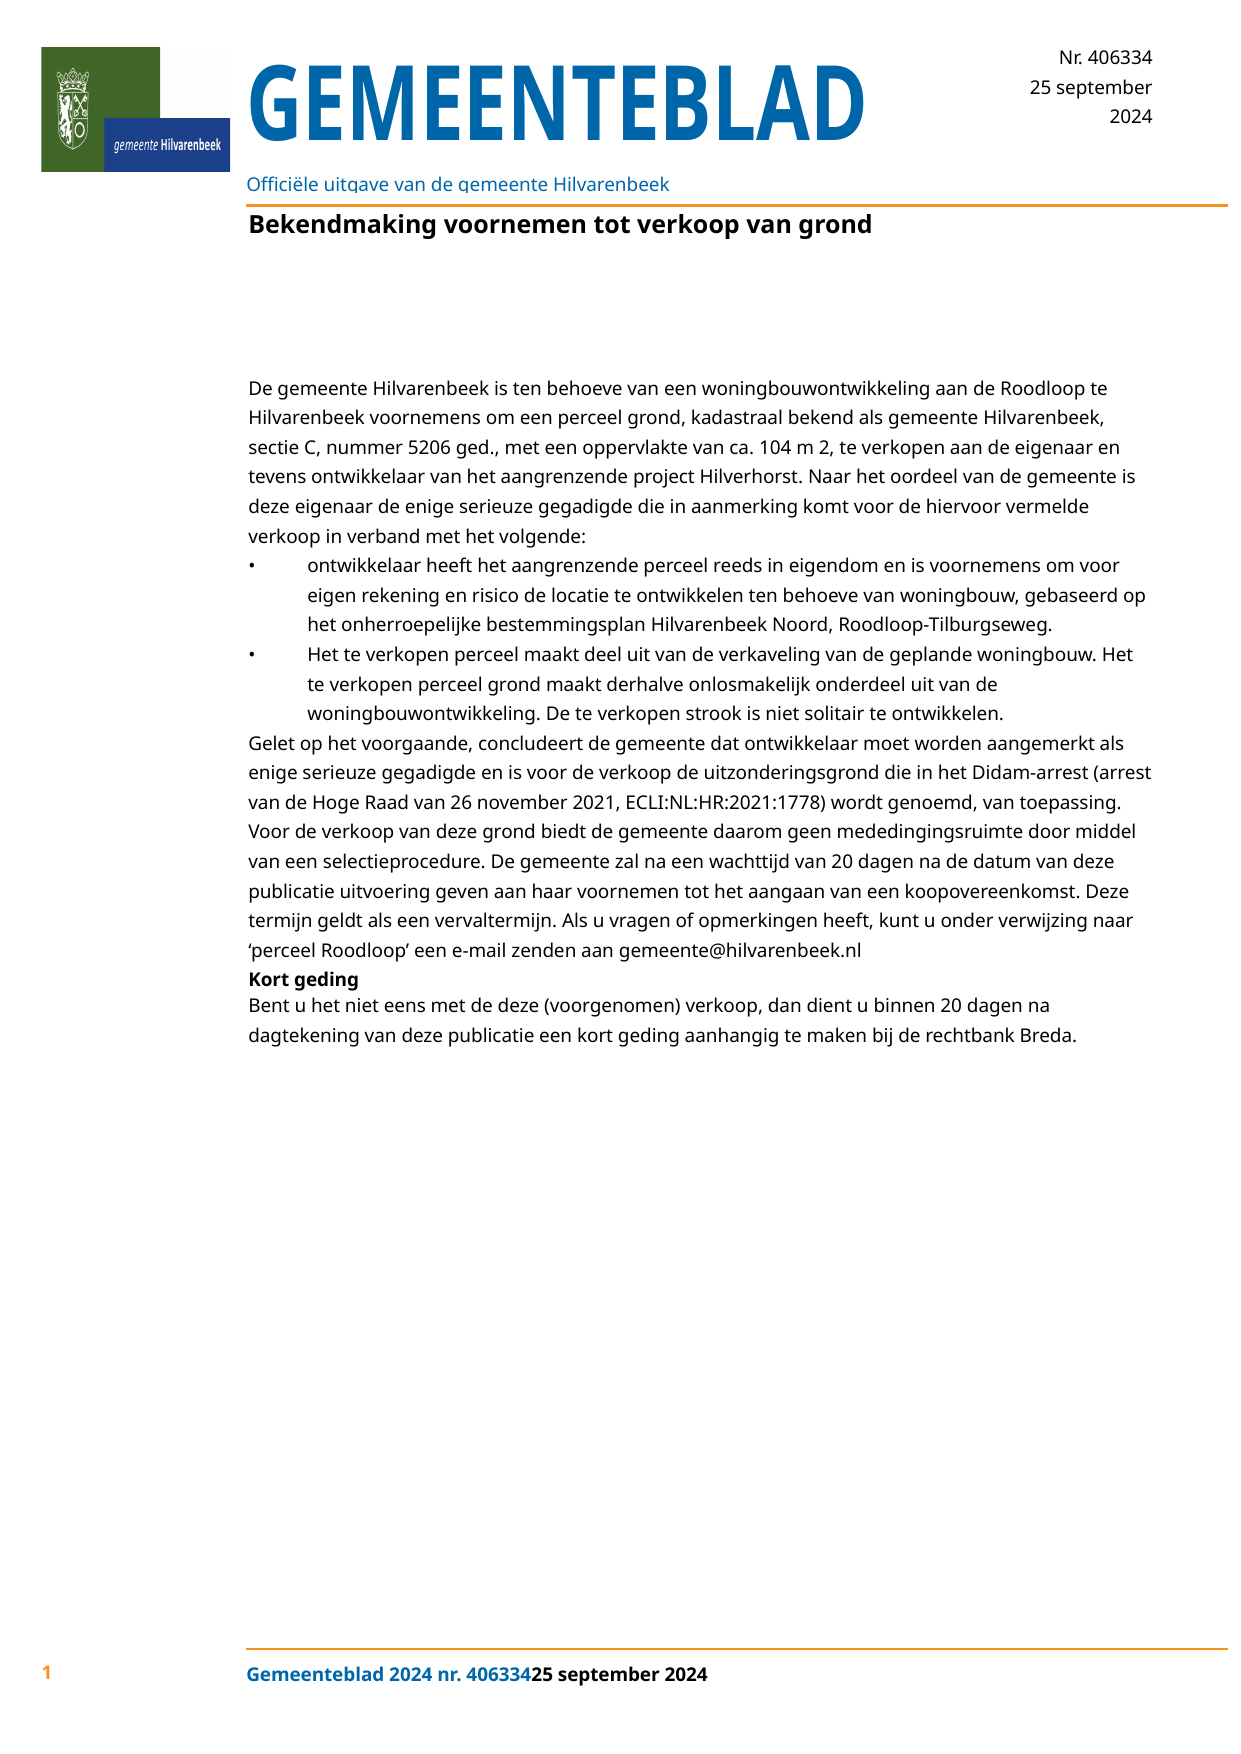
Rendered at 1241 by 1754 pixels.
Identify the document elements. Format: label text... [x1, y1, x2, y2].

list Het te verkopen perceel maakt deel uit van de verkaveling van de geplande woningbouw. Het te verkopen perceel grond maakt derhalve onlosmakelijk onderdeel uit van de woningbouwontwikkeling. De te verkopen strook is niet solitair te ontwikkelen. [248, 641, 1152, 726]
list ontwikkelaar heeft het aangrenzende perceel reeds in eigendom en is voornemens om voor eigen rekening en risico de locatie te ontwikkelen ten behoeve van woningbouw, gebaseerd op het onherroepelijke bestemmingsplan Hilvarenbeek Noord, Roodloop-Tilburgseweg. [248, 552, 1152, 637]
text Bent u het niet eens met de deze (voorgenomen) verkoop, dan dient u binnen 20 dagen na dagtekening van deze publicatie een kort geding aanhangig te maken bij de rechtbank Breda. [248, 992, 1152, 1048]
text De gemeente Hilvarenbeek is ten behoeve van een woningbouwontwikkeling aan de Roodloop te Hilvarenbeek voornemens om een perceel grond, kadastraal bekend als gemeente Hilvarenbeek, sectie C, nummer 5206 ged., met een oppervlakte van ca. 104 m 2, te verkopen aan de eigenaar en tevens ontwikkelaar van het aangrenzende project Hilverhorst. Naar het oordeel van de gemeente is deze eigenaar de enige serieuze gegadigde die in aanmerking komt voor de hiervoor vermelde verkoop in verband met het volgende: [248, 375, 1152, 548]
text Gelet op het voorgaande, concludeert de gemeente dat ontwikkelaar moet worden aangemerkt als enige serieuze gegadigde en is voor de verkoop de uitzonderingsgrond die in het Didam-arrest (arrest van de Hoge Raad van 26 november 2021, ECLI:NL:HR:2021:1778) wordt genoemd, van toepassing. [248, 730, 1152, 815]
picture [41, 47, 231, 172]
text Kort geding [248, 967, 1152, 992]
text Voor de verkoop van deze grond biedt de gemeente daarom geen mededingingsruimte door middel van een selectieprocedure. De gemeente zal na een wachttijd van 20 dagen na de datum van deze publicatie uitvoering geven aan haar voornemen tot het aangaan van een koopovereenkomst. Deze termijn geldt als een vervaltermijn. Als u vragen of opmerkingen heeft, kunt u onder verwijzing naar ‘perceel Roodloop’ een e-mail zenden aan gemeente@hilvarenbeek.nl [248, 819, 1152, 963]
text Bekendmaking voornemen tot verkoop van grond [248, 207, 1152, 241]
